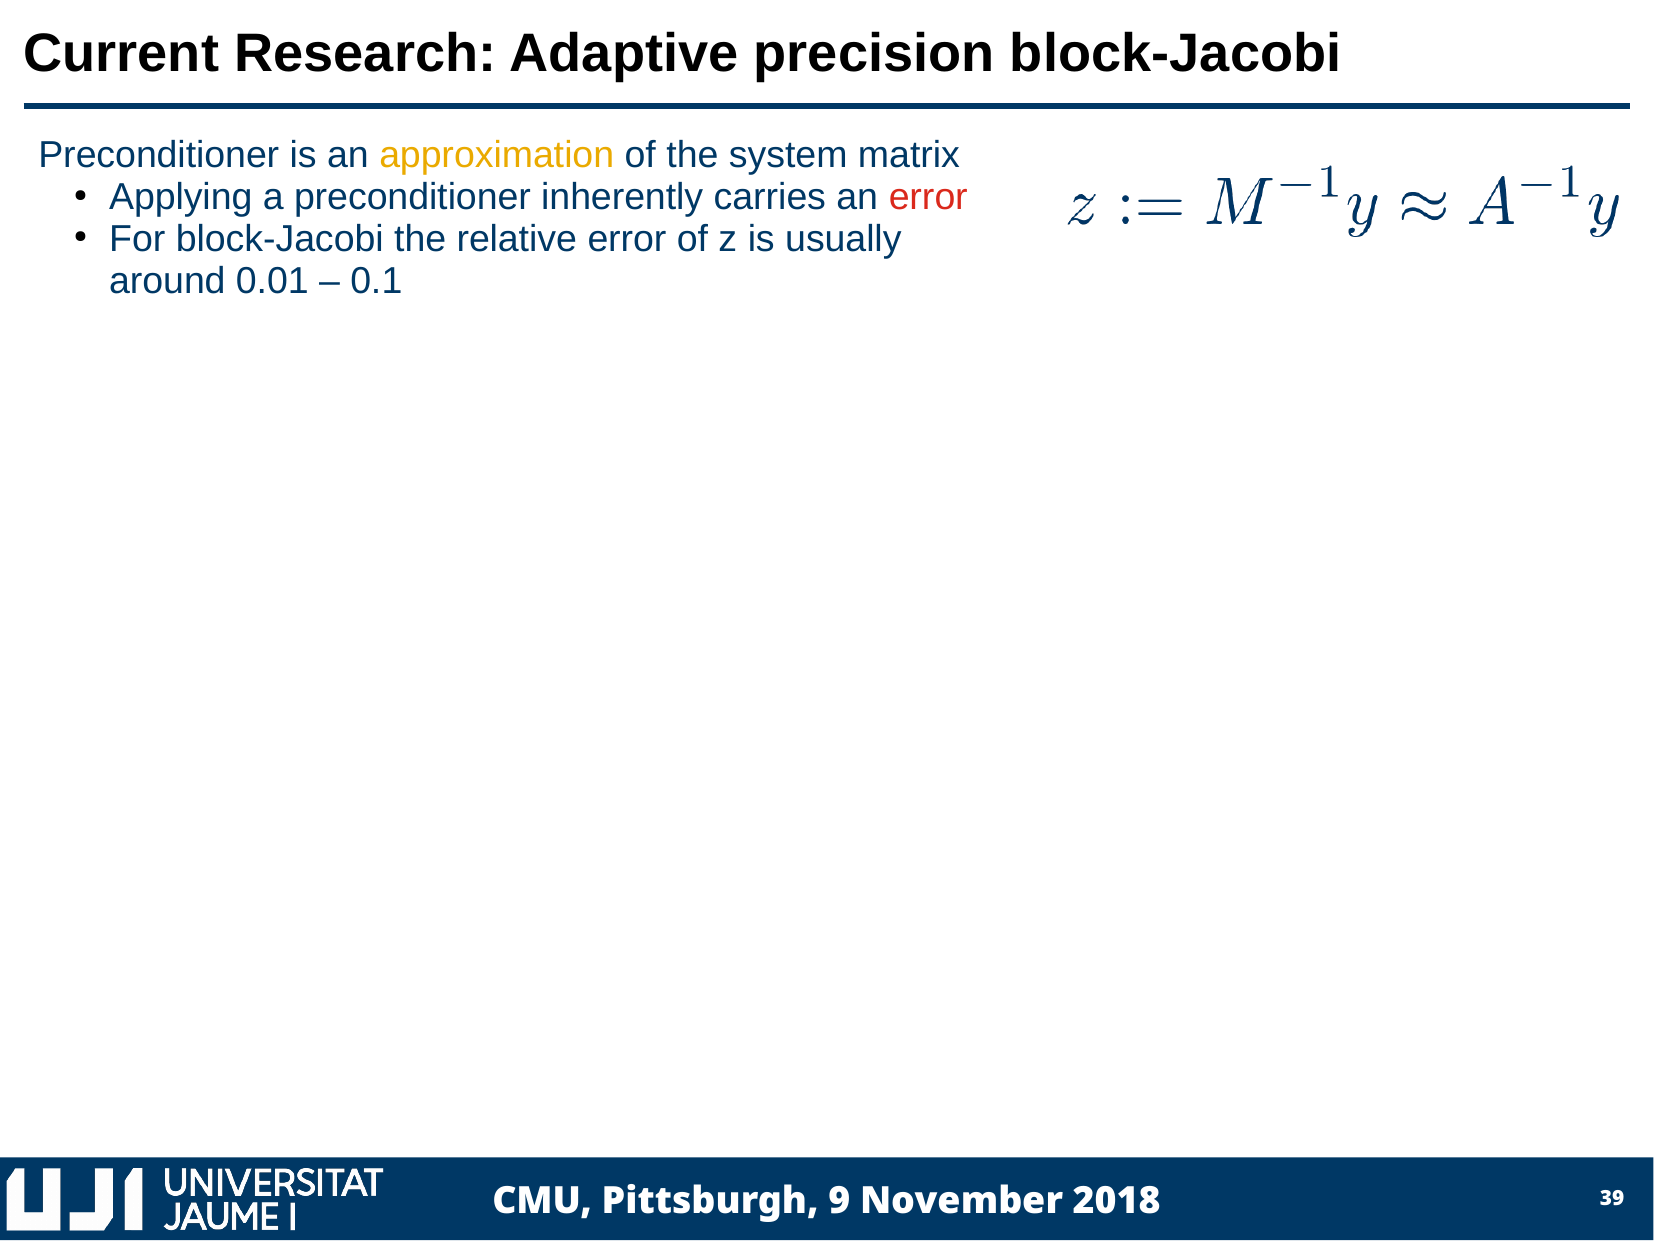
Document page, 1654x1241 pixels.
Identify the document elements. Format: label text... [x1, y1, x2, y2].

text_box Preconditioner is an approximation of the system matrix Applying a preconditioner inherently carries an error For block-Jacobi the relative error of z is usually around 0.01 – 0.1 [23, 125, 993, 331]
picture [0, 1158, 390, 1241]
picture [1067, 165, 1619, 237]
title Current Research: Adaptive precision block-Jacobi [23, 0, 1630, 107]
